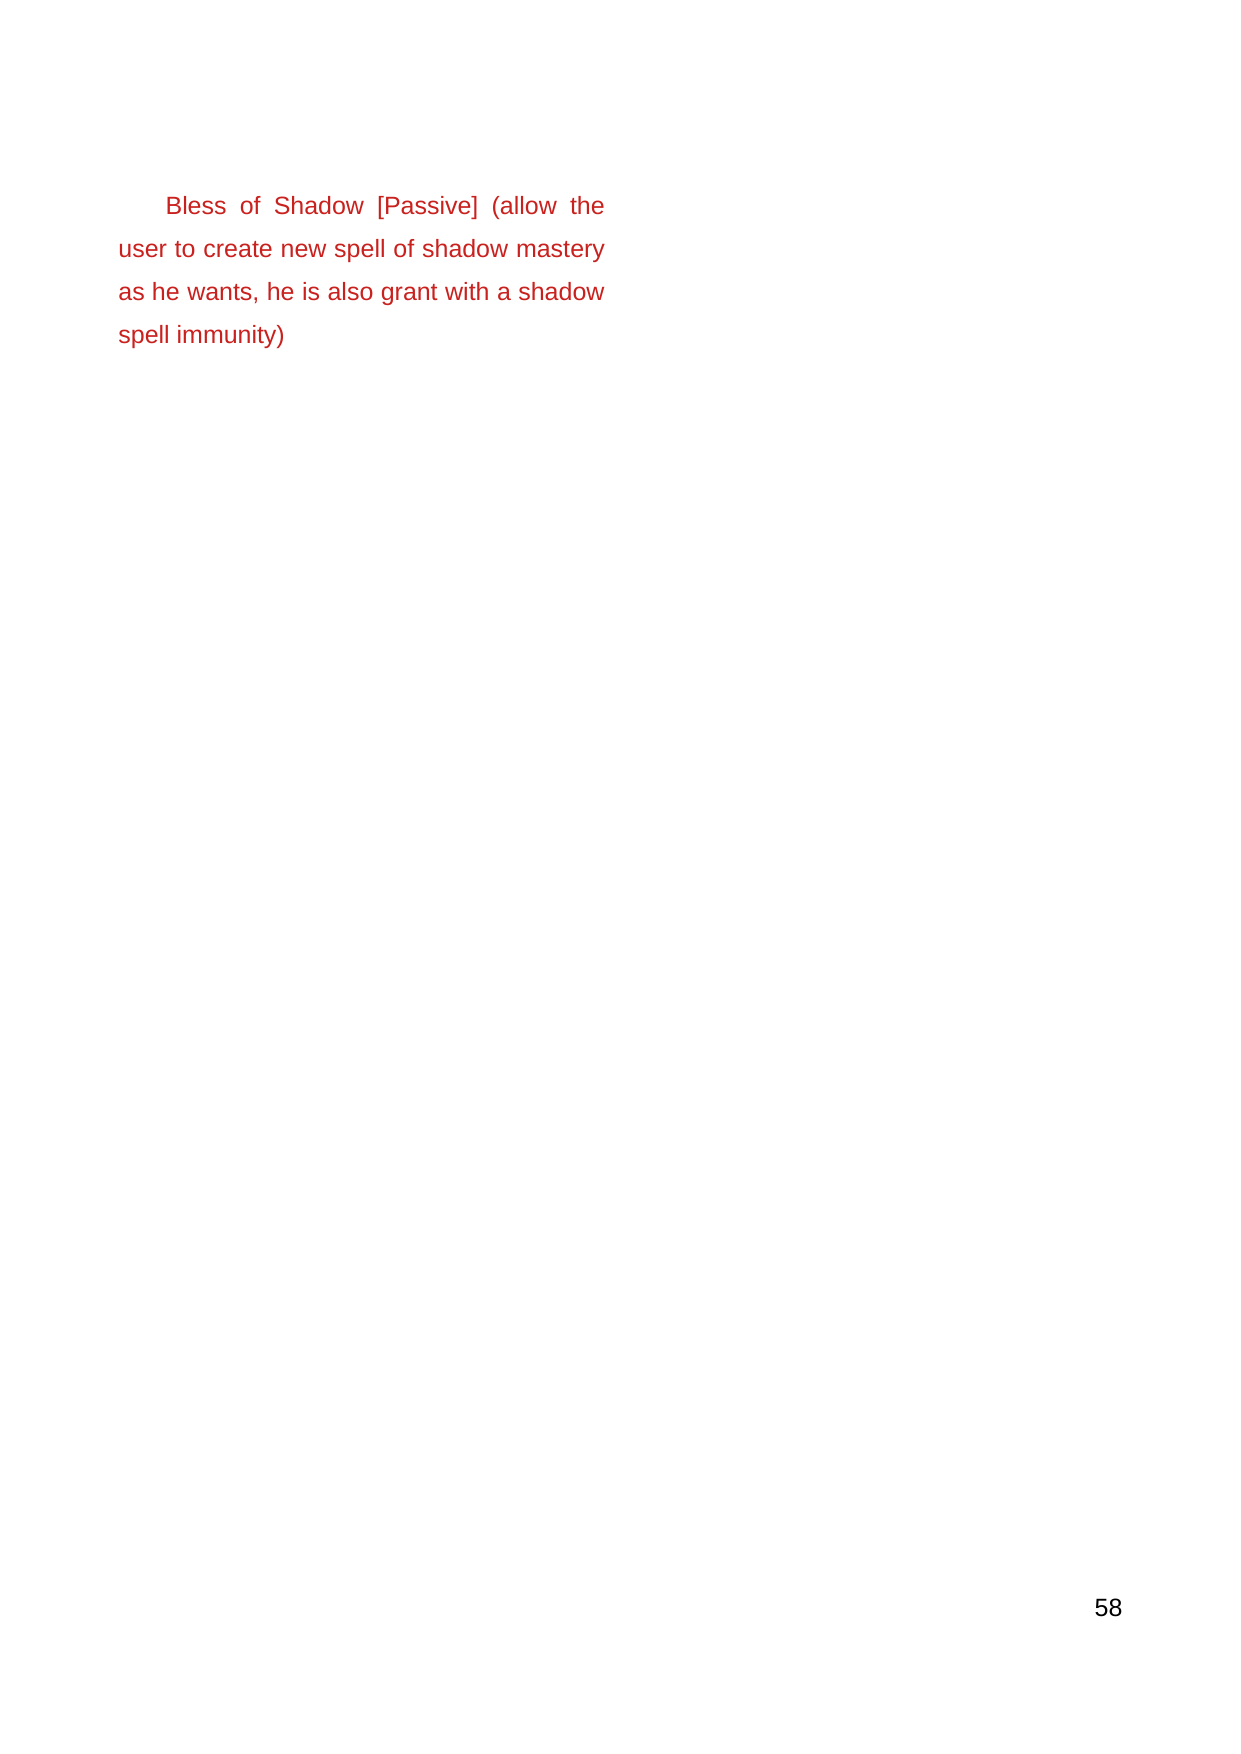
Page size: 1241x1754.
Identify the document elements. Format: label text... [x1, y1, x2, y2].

text Bless of Shadow [Passive] (allow the user to create new spell of shadow mastery as he wants, he is also grant with a shadow spell immunity) [118, 191, 605, 349]
